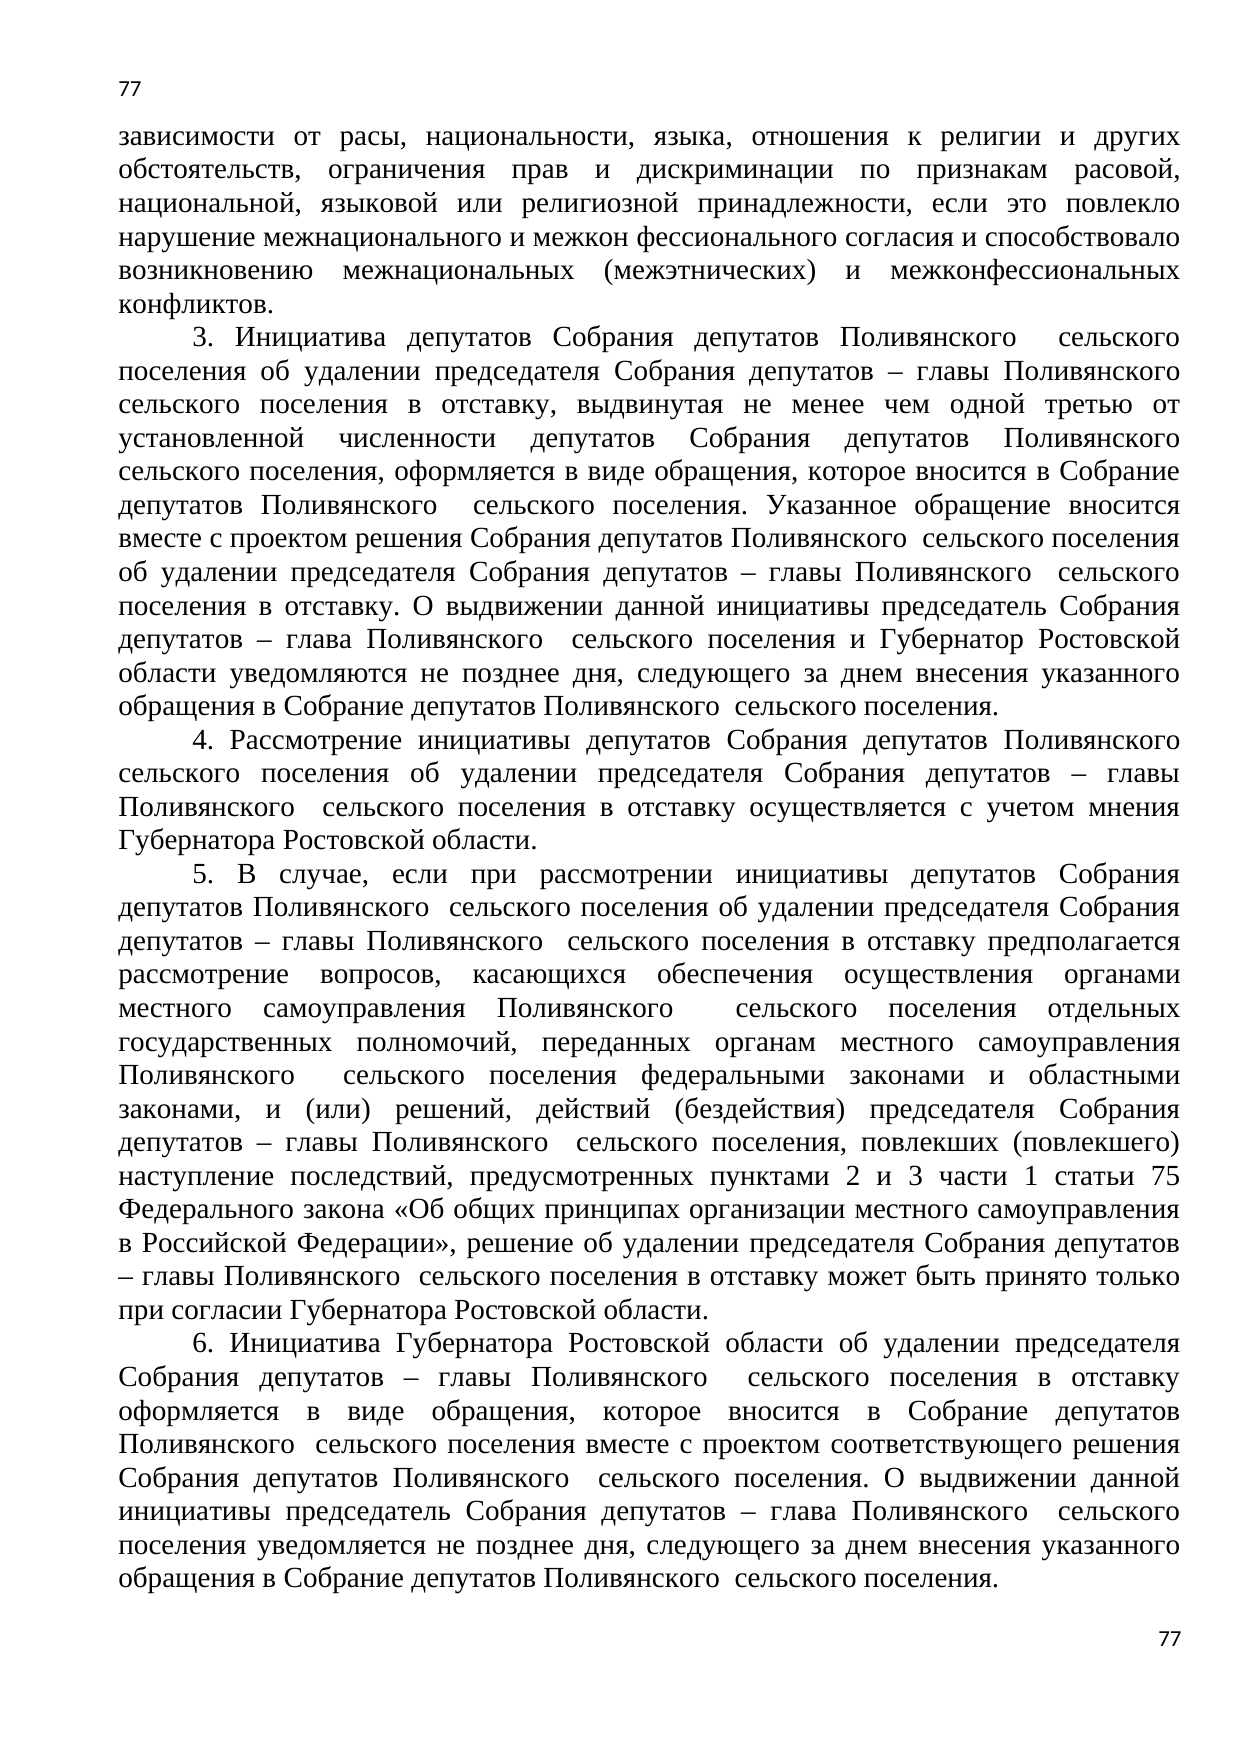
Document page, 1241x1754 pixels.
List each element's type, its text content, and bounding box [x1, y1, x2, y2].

text зависимости от расы, национальности, языка, отношения к религии и других обстоятельств, ограничения прав и дискриминации по признакам расовой, национальной, языковой или религиозной принадлежности, если это повлекло нарушение межнационального и межкон фессионального согласия и способствовало возникновению межнациональных (межэтнических) и межконфессиональных конфликтов. [118, 118, 1181, 319]
text 4. Рассмотрение инициативы депутатов Собрания депутатов Поливянского сельского поселения об удалении председателя Собрания депутатов – главы Поливянского сельского поселения в отставку осуществляется с учетом мнения Губернатора Ростовской области. [118, 722, 1181, 856]
text 5. В случае, если при рассмотрении инициативы депутатов Собрания депутатов Поливянского сельского поселения об удалении председателя Собрания депутатов – главы Поливянского сельского поселения в отставку предполагается рассмотрение вопросов, касающихся обеспечения осуществления органами местного самоуправления Поливянского сельского поселения отдельных государственных полномочий, переданных органам местного самоуправления Поливянского сельского поселения федеральными законами и областными законами, и (или) решений, действий (бездействия) председателя Собрания депутатов – главы Поливянского сельского поселения, повлекших (повлекшего) наступление последствий, предусмотренных пунктами 2 и 3 части 1 статьи 75 Федерального закона «Об общих принципах организации местного самоуправления в Российской Федерации», решение об удалении председателя Собрания депутатов – главы Поливянского сельского поселения в отставку может быть принято только при согласии Губернатора Ростовской области. [118, 856, 1181, 1326]
text 3. Инициатива депутатов Собрания депутатов Поливянского сельского поселения об удалении председателя Собрания депутатов – главы Поливянского сельского поселения в отставку, выдвинутая не менее чем одной третью от установленной численности депутатов Собрания депутатов Поливянского сельского поселения, оформляется в виде обращения, которое вносится в Собрание депутатов Поливянского сельского поселения. Указанное обращение вносится вместе с проектом решения Собрания депутатов Поливянского сельского поселения об удалении председателя Собрания депутатов – главы Поливянского сельского поселения в отставку. О выдвижении данной инициативы председатель Собрания депутатов – глава Поливянского сельского поселения и Губернатор Ростовской области уведомляются не позднее дня, следующего за днем внесения указанного обращения в Собрание депутатов Поливянского сельского поселения. [118, 319, 1181, 722]
text 6. Инициатива Губернатора Ростовской области об удалении председателя Собрания депутатов – главы Поливянского сельского поселения в отставку оформляется в виде обращения, которое вносится в Собрание депутатов Поливянского сельского поселения вместе с проектом соответствующего решения Собрания депутатов Поливянского сельского поселения. О выдвижении данной инициативы председатель Собрания депутатов – глава Поливянского сельского поселения уведомляется не позднее дня, следующего за днем внесения указанного обращения в Собрание депутатов Поливянского сельского поселения. [118, 1326, 1181, 1594]
